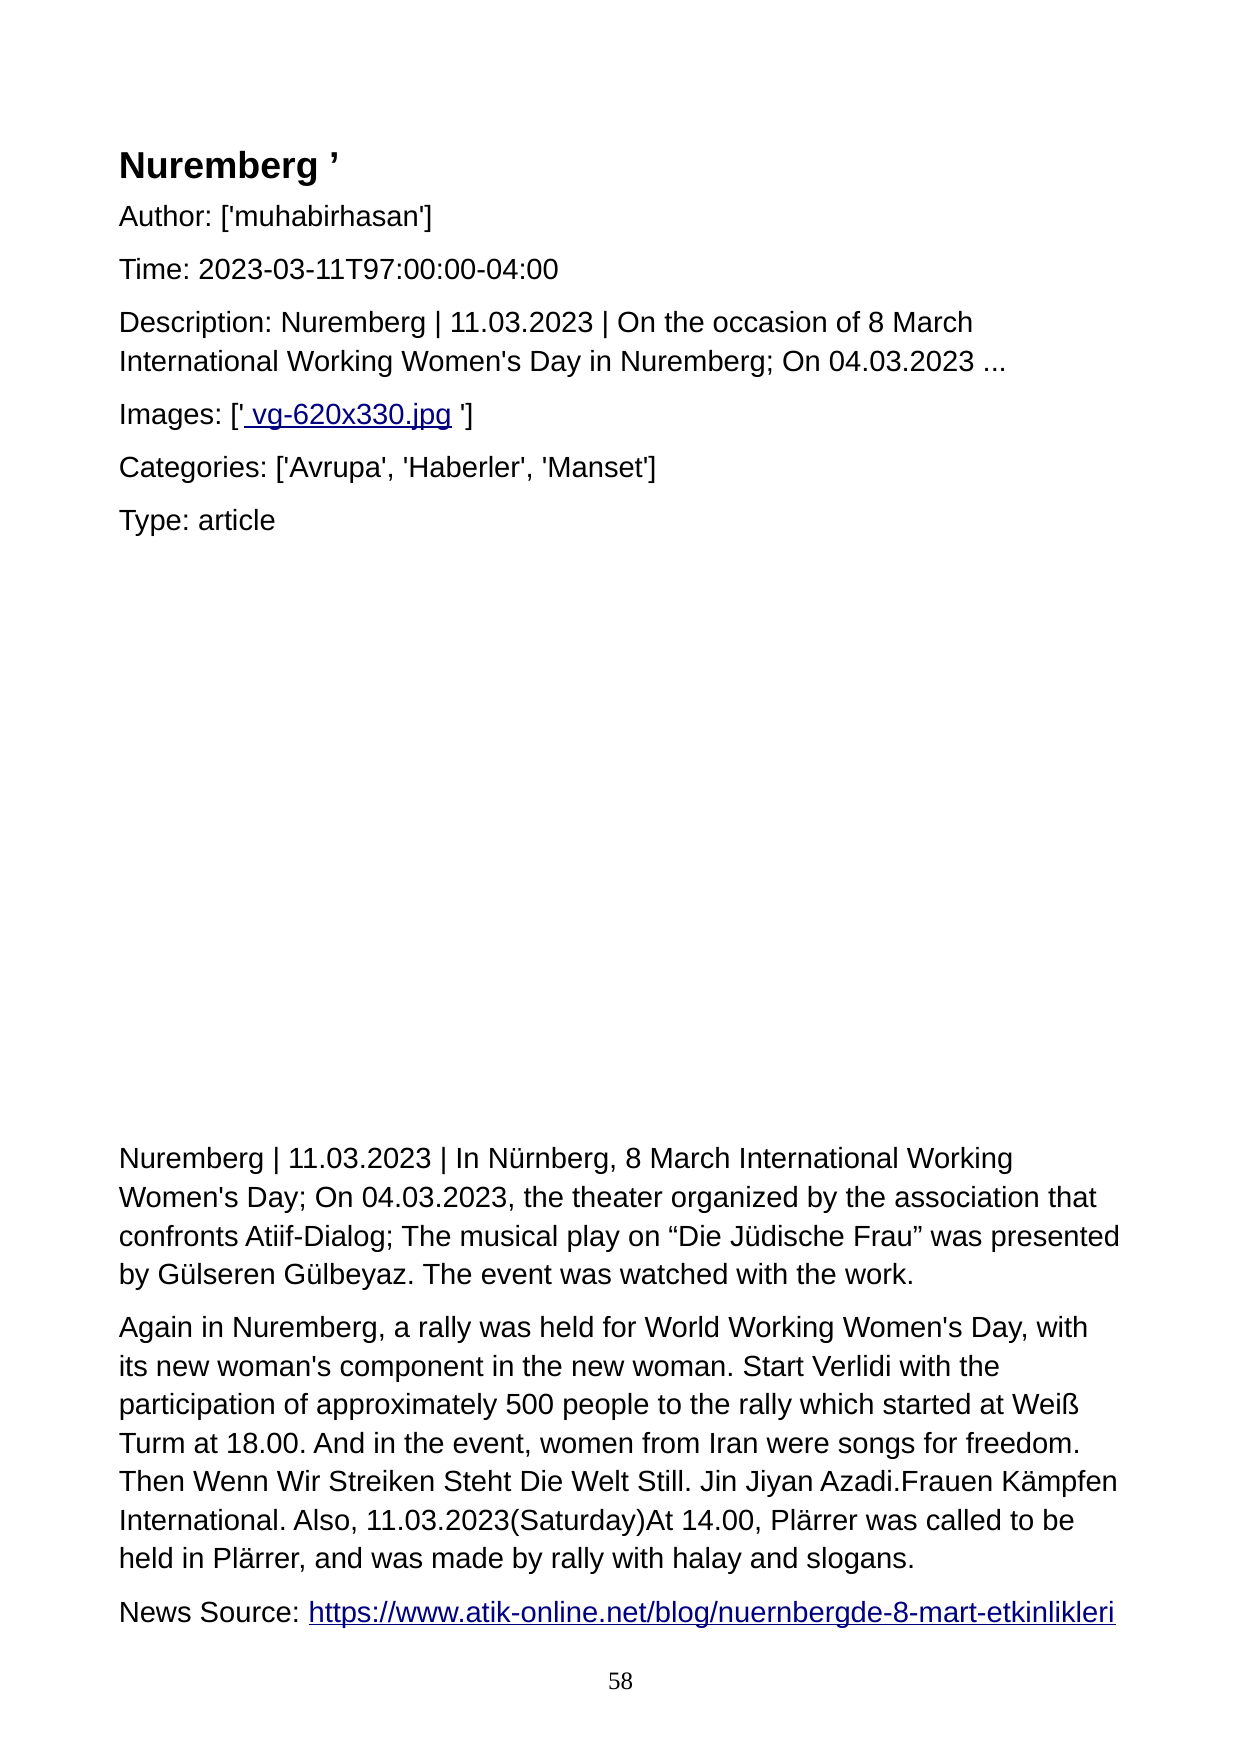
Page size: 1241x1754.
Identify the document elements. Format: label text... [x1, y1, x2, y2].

text Description: Nuremberg | 11.03.2023 | On the occasion of 8 March International Working Women's Day in Nuremberg; On 04.03.2023 ... [118, 305, 1122, 377]
text Author: ['muhabirhasan'] [118, 199, 1122, 233]
text Time: 2023-03-11T97:00:00-04:00 [118, 252, 1122, 286]
text News Source: https://www.atik-online.net/blog/nuernbergde-8-mart-etkinlikleri [118, 1595, 1122, 1628]
text Nuremberg | 11.03.2023 | In Nürnberg, 8 March International Working Women's Day; On 04.03.2023, the theater organized by the association that confronts Atiif-Dialog; The musical play on “Die Jüdische Frau” was presented by Gülseren Gülbeyaz. The event was watched with the work. [118, 556, 1122, 1291]
text Categories: ['Avrupa', 'Haberler', 'Manset'] [118, 450, 1122, 484]
text Images: [' vg-620x330.jpg '] [118, 397, 1122, 431]
subtitle Nuremberg ’ [118, 143, 1122, 187]
text Type: article [118, 503, 1122, 537]
text Again in Nuremberg, a rally was held for World Working Women's Day, with its new woman's component in the new woman. Start Verlidi with the participation of approximately 500 people to the rally which started at Weiß Turm at 18.00. And in the event, women from Iran were songs for freedom. Then Wenn Wir Streiken Steht Die Welt Still. Jin Jiyan Azadi.Frauen Kämpfen International. Also, 11.03.2023(Saturday)At 14.00, Plärrer was called to be held in Plärrer, and was made by rally with halay and slogans. [118, 1310, 1122, 1575]
